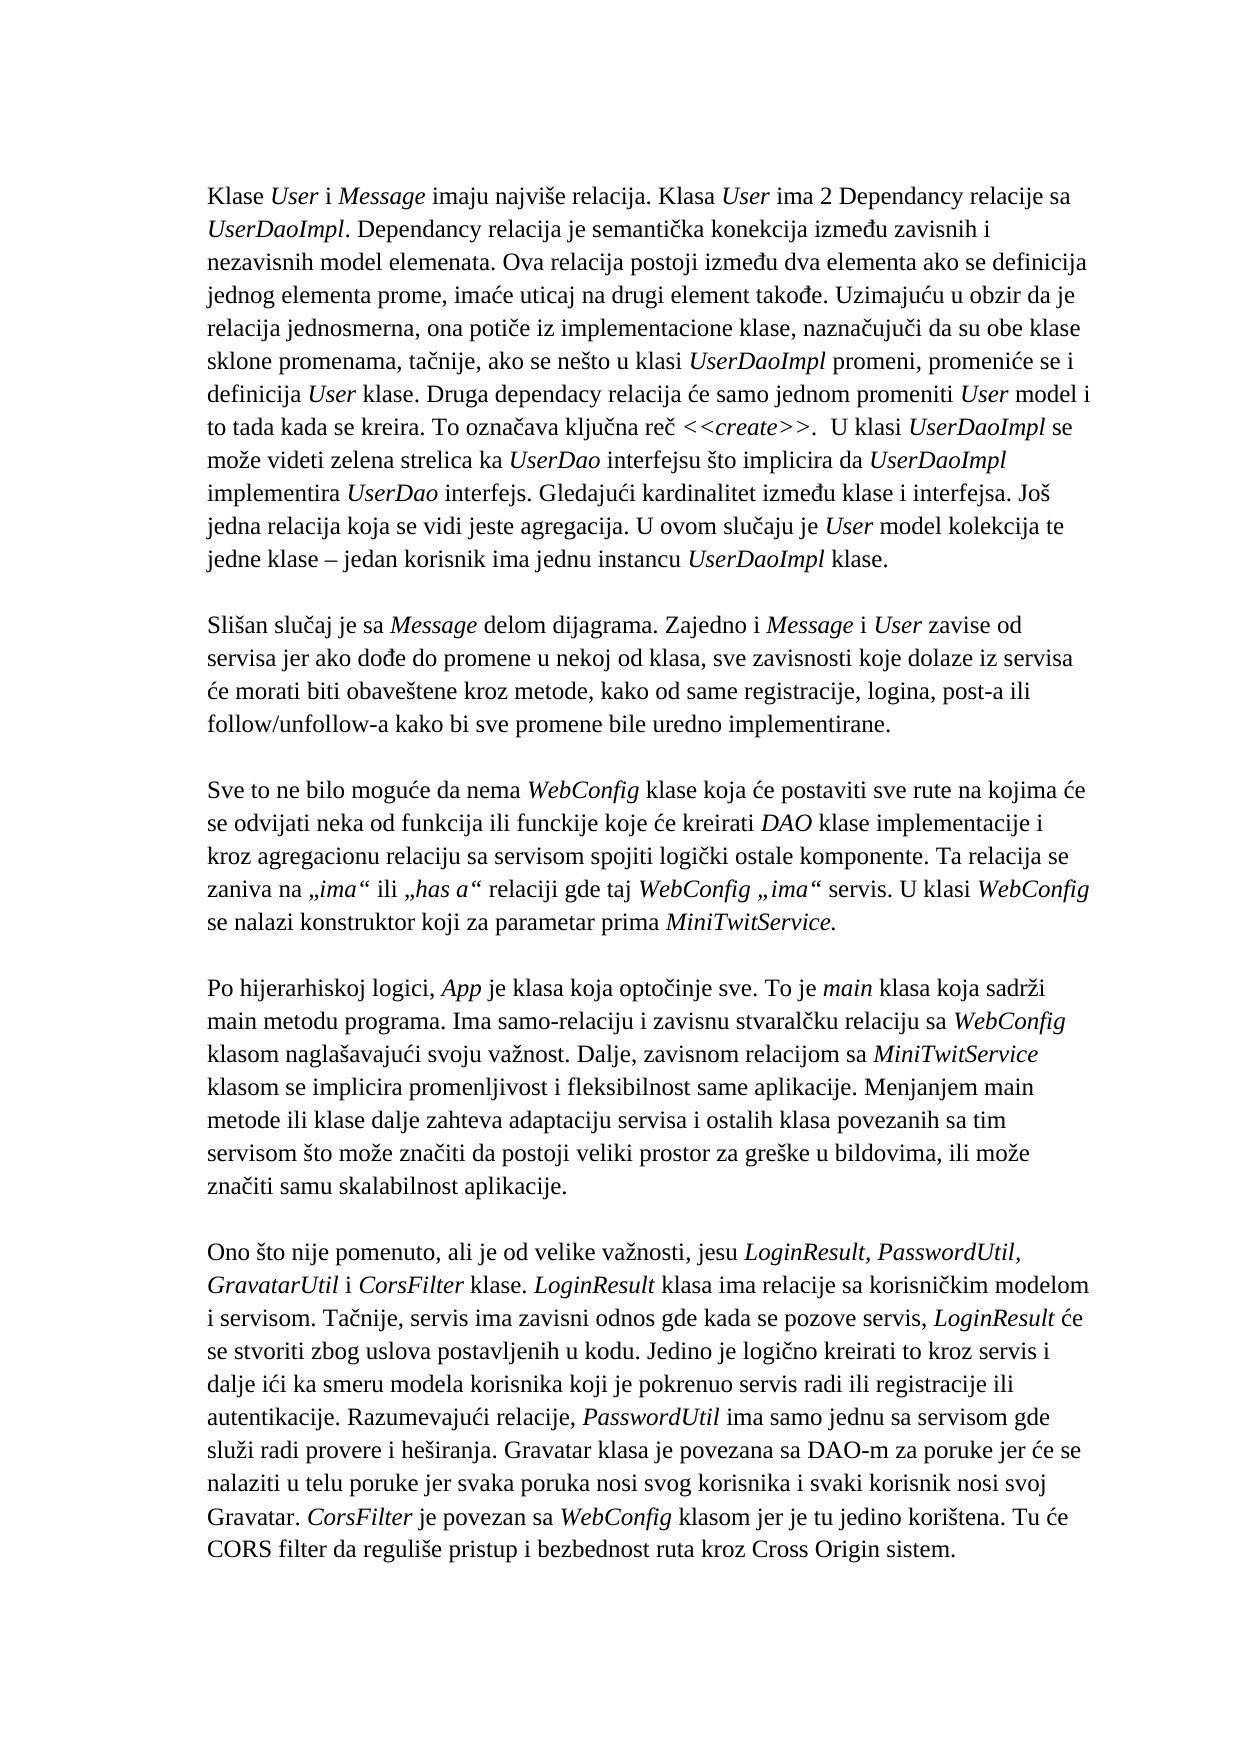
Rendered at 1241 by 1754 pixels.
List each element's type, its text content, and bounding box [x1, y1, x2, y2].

text Ono što nije pomenuto, ali je od velike važnosti, jesu LoginResult, PasswordUtil, GravatarUtil i CorsFilter klase. LoginResult klasa ima relacije sa korisničkim modelom i servisom. Tačnije, servis ima zavisni odnos gde kada se pozove servis, LoginResult će se stvoriti zbog uslova postavljenih u kodu. Jedino je logično kreirati to kroz servis i dalje ići ka smeru modela korisnika koji je pokrenuo servis radi ili registracije ili autentikacije. Razumevajući relacije, PasswordUtil ima samo jednu sa servisom gde služi radi provere i heširanja. Gravatar klasa je povezana sa DAO-m za poruke jer će se nalaziti u telu poruke jer svaka poruka nosi svog korisnika i svaki korisnik nosi svoj Gravatar. CorsFilter je povezan sa WebConfig klasom jer je tu jedino korištena. Tu će CORS filter da reguliše pristup i bezbednost ruta kroz Cross Origin sistem. [207, 1237, 1092, 1563]
text Sve to ne bilo moguće da nema WebConfig klase koja će postaviti sve rute na kojima će se odvijati neka od funkcija ili funckije koje će kreirati DAO klase implementacije i kroz agregacionu relaciju sa servisom spojiti logički ostale komponente. Ta relacija se zaniva na „ima“ ili „has a“ relaciji gde taj WebConfig „ima“ servis. U klasi WebConfig se nalazi konstruktor koji za parametar prima MiniTwitService. [207, 775, 1092, 936]
text Klase User i Message imaju najviše relacija. Klasa User ima 2 Dependancy relacije sa UserDaoImpl. Dependancy relacija je semantička konekcija između zavisnih i nezavisnih model elemenata. Ova relacija postoji između dva elementa ako se definicija jednog elementa prome, imaće uticaj na drugi element takođe. Uzimajuću u obzir da je relacija jednosmerna, ona potiče iz implementacione klase, naznačujuči da su obe klase sklone promenama, tačnije, ako se nešto u klasi UserDaoImpl promeni, promeniće se i definicija User klase. Druga dependacy relacija će samo jednom promeniti User model i to tada kada se kreira. To označava ključna reč <<create>>. U klasi UserDaoImpl se može videti zelena strelica ka UserDao interfejsu što implicira da UserDaoImpl implementira UserDao interfejs. Gledajući kardinalitet između klase i interfejsa. Još jedna relacija koja se vidi jeste agregacija. U ovom slučaju je User model kolekcija te jedne klase – jedan korisnik ima jednu instancu UserDaoImpl klase. [207, 181, 1092, 573]
text Po hijerarhiskoj logici, App je klasa koja optočinje sve. To je main klasa koja sadrži main metodu programa. Ima samo-relaciju i zavisnu stvaralčku relaciju sa WebConfig klasom naglašavajući svoju važnost. Dalje, zavisnom relacijom sa MiniTwitService klasom se implicira promenljivost i fleksibilnost same aplikacije. Menjanjem main metode ili klase dalje zahteva adaptaciju servisa i ostalih klasa povezanih sa tim servisom što može značiti da postoji veliki prostor za greške u bildovima, ili može značiti samu skalabilnost aplikacije. [207, 973, 1092, 1200]
text Slišan slučaj je sa Message delom dijagrama. Zajedno i Message i User zavise od servisa jer ako dođe do promene u nekoj od klasa, sve zavisnosti koje dolaze iz servisa će morati biti obaveštene kroz metode, kako od same registracije, logina, post-a ili follow/unfollow-a kako bi sve promene bile uredno implementirane. [207, 610, 1092, 738]
